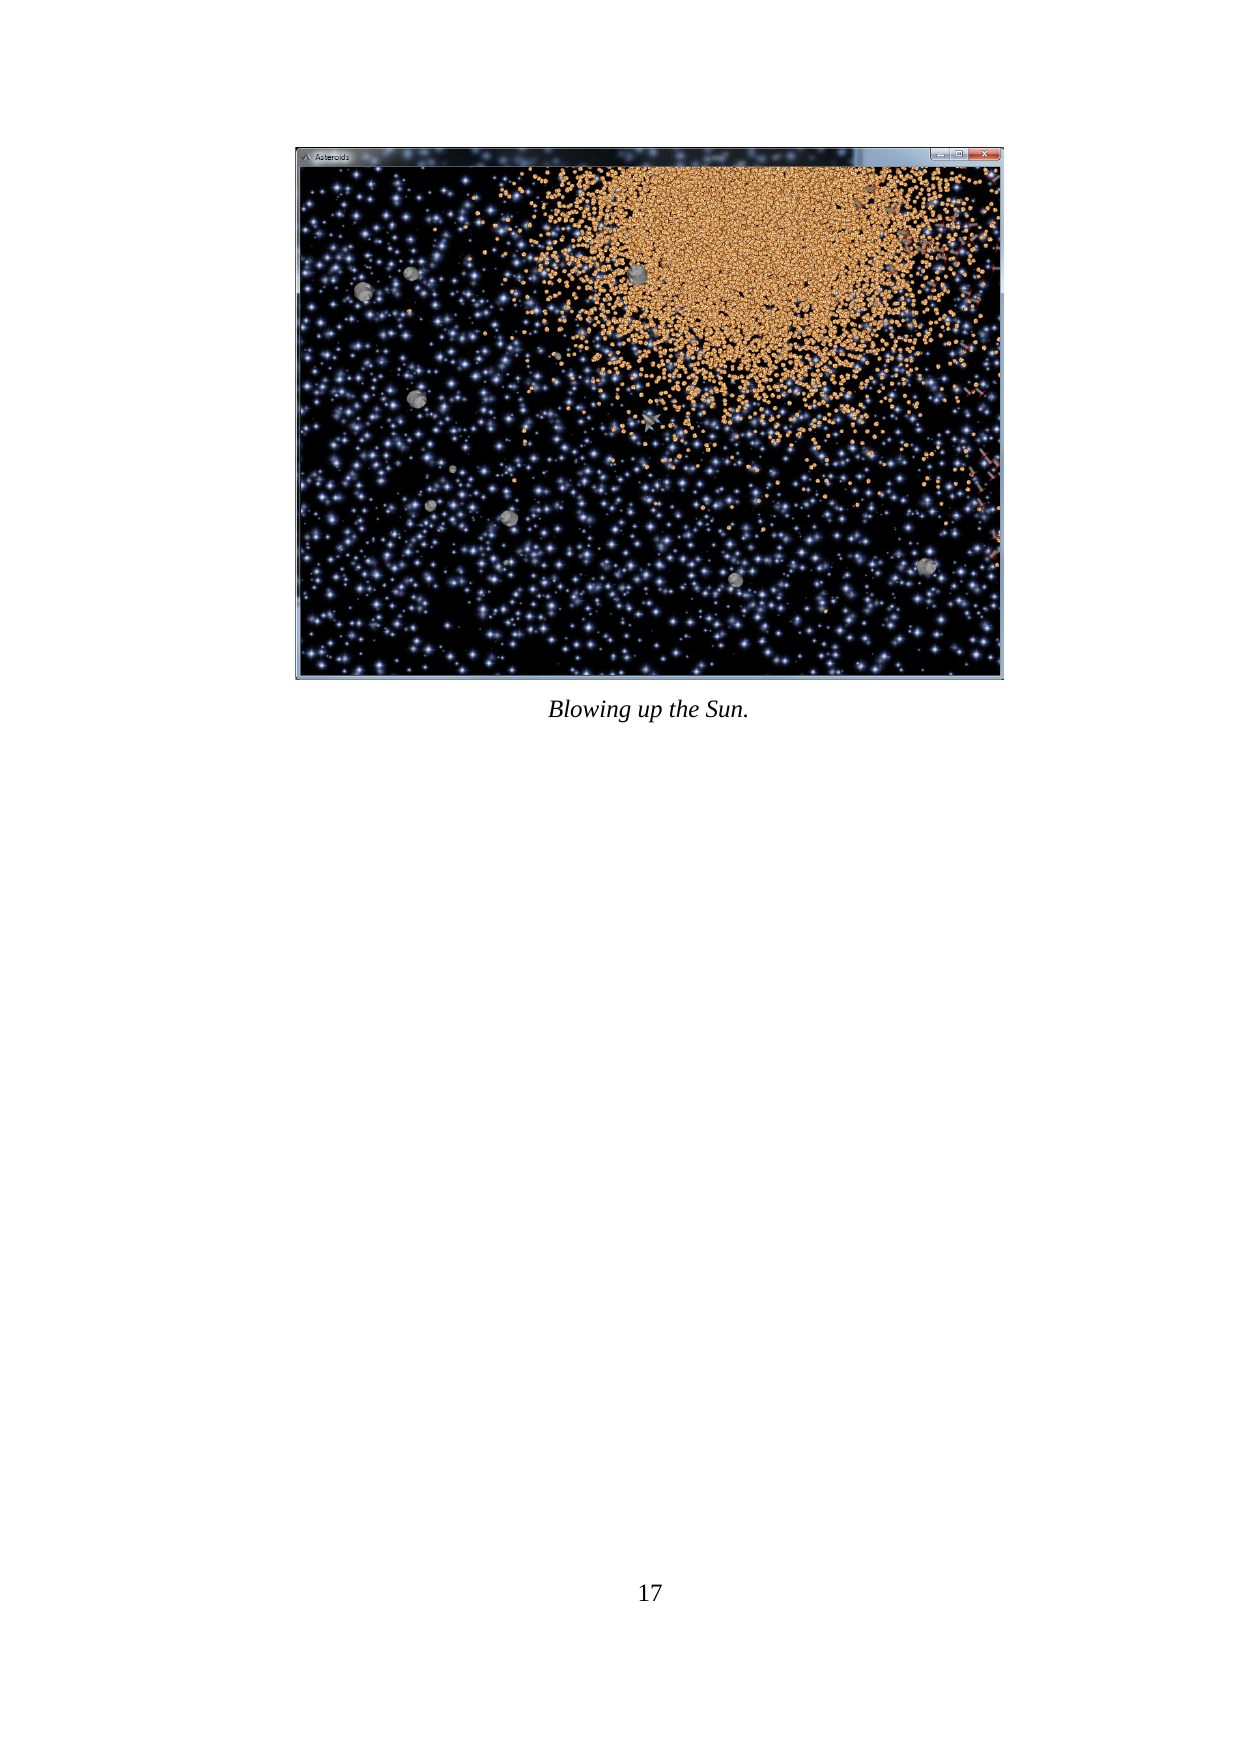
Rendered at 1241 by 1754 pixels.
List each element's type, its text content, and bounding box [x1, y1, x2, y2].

text Blowing up the Sun. [207, 680, 1093, 723]
picture [295, 147, 1004, 680]
